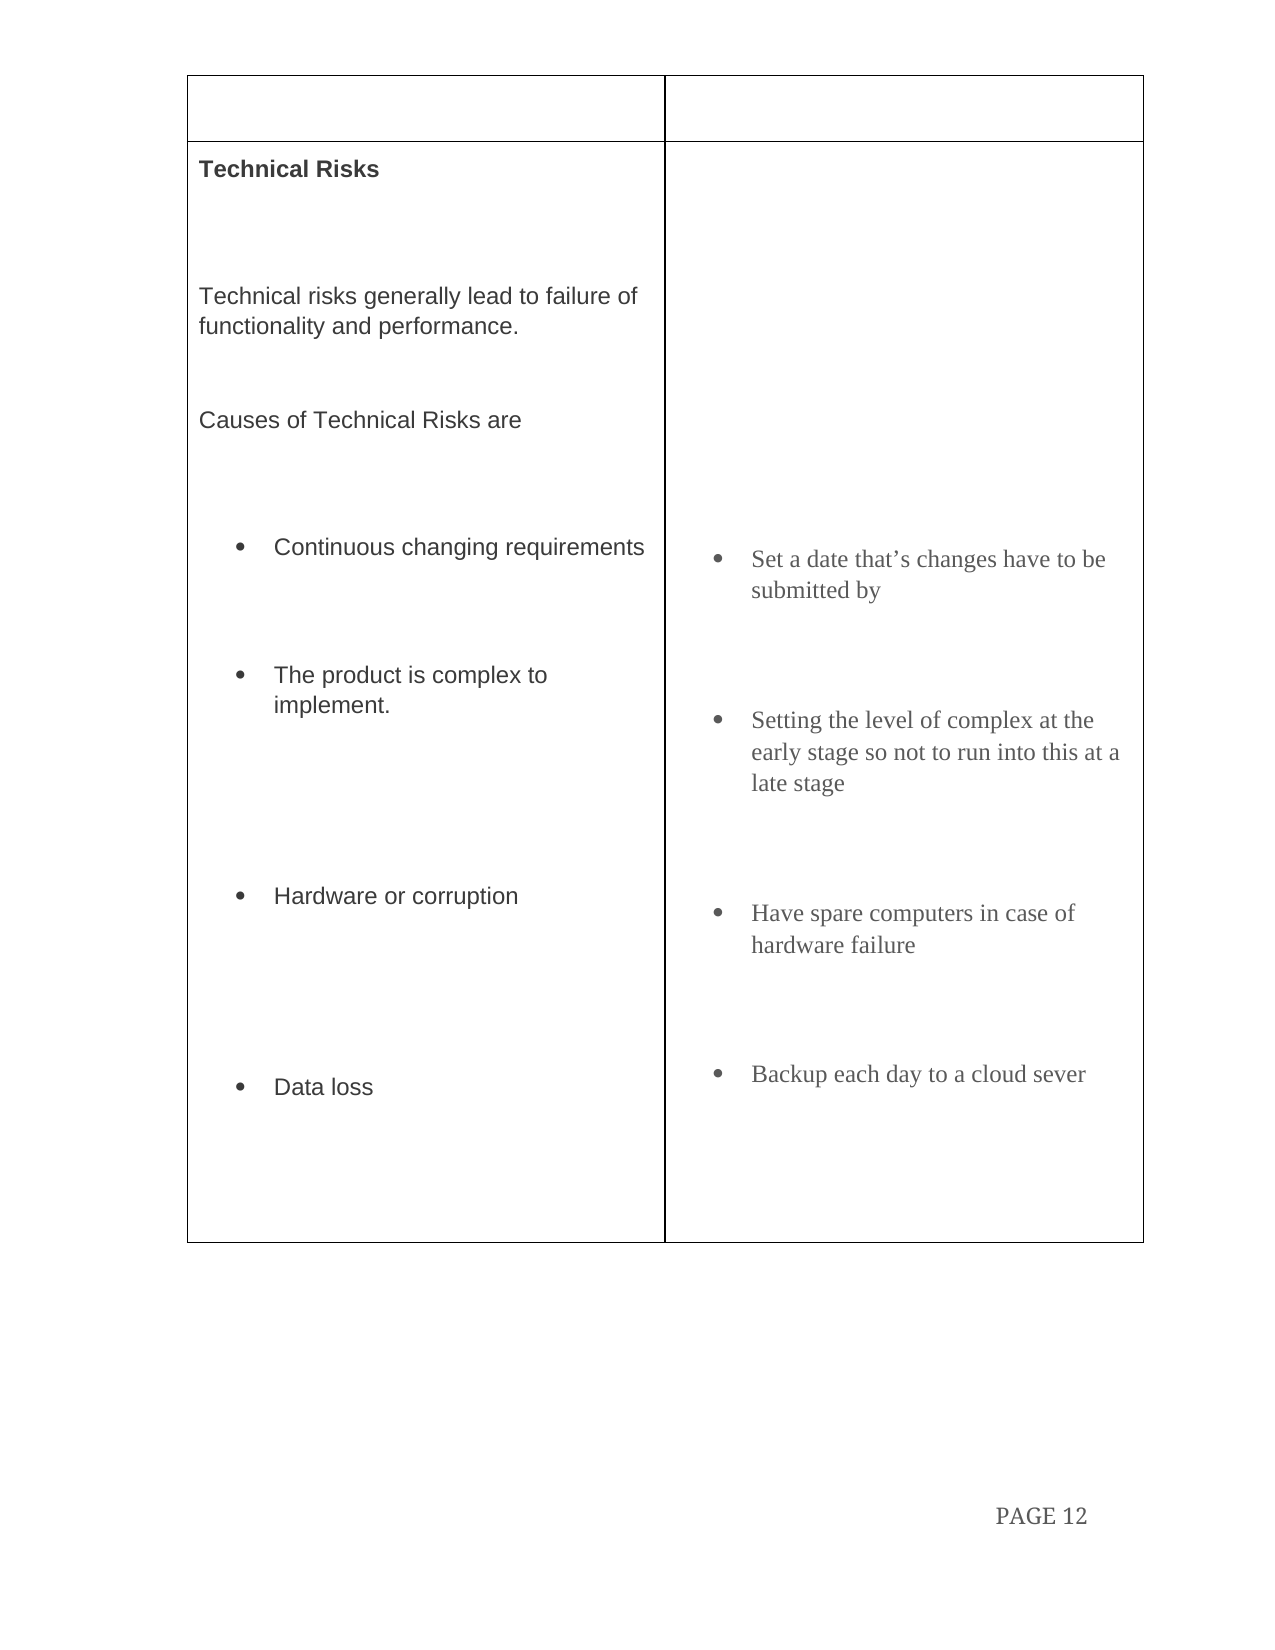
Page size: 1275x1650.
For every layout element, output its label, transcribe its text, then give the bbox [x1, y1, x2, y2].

table_cell Set a date that’s changes have to be submitted by Setting the level of complex at the early stage so not to run into this at a late stage Have spare computers in case of hardware failure Backup each day to a cloud sever [666, 142, 1143, 1242]
table_cell [666, 76, 1143, 141]
table_cell Technical Risks Technical risks generally lead to failure of functionality and performance. Causes of Technical Risks are Continuous changing requirements The product is complex to implement. Hardware or corruption Data loss [188, 142, 664, 1242]
table_cell [188, 76, 664, 141]
